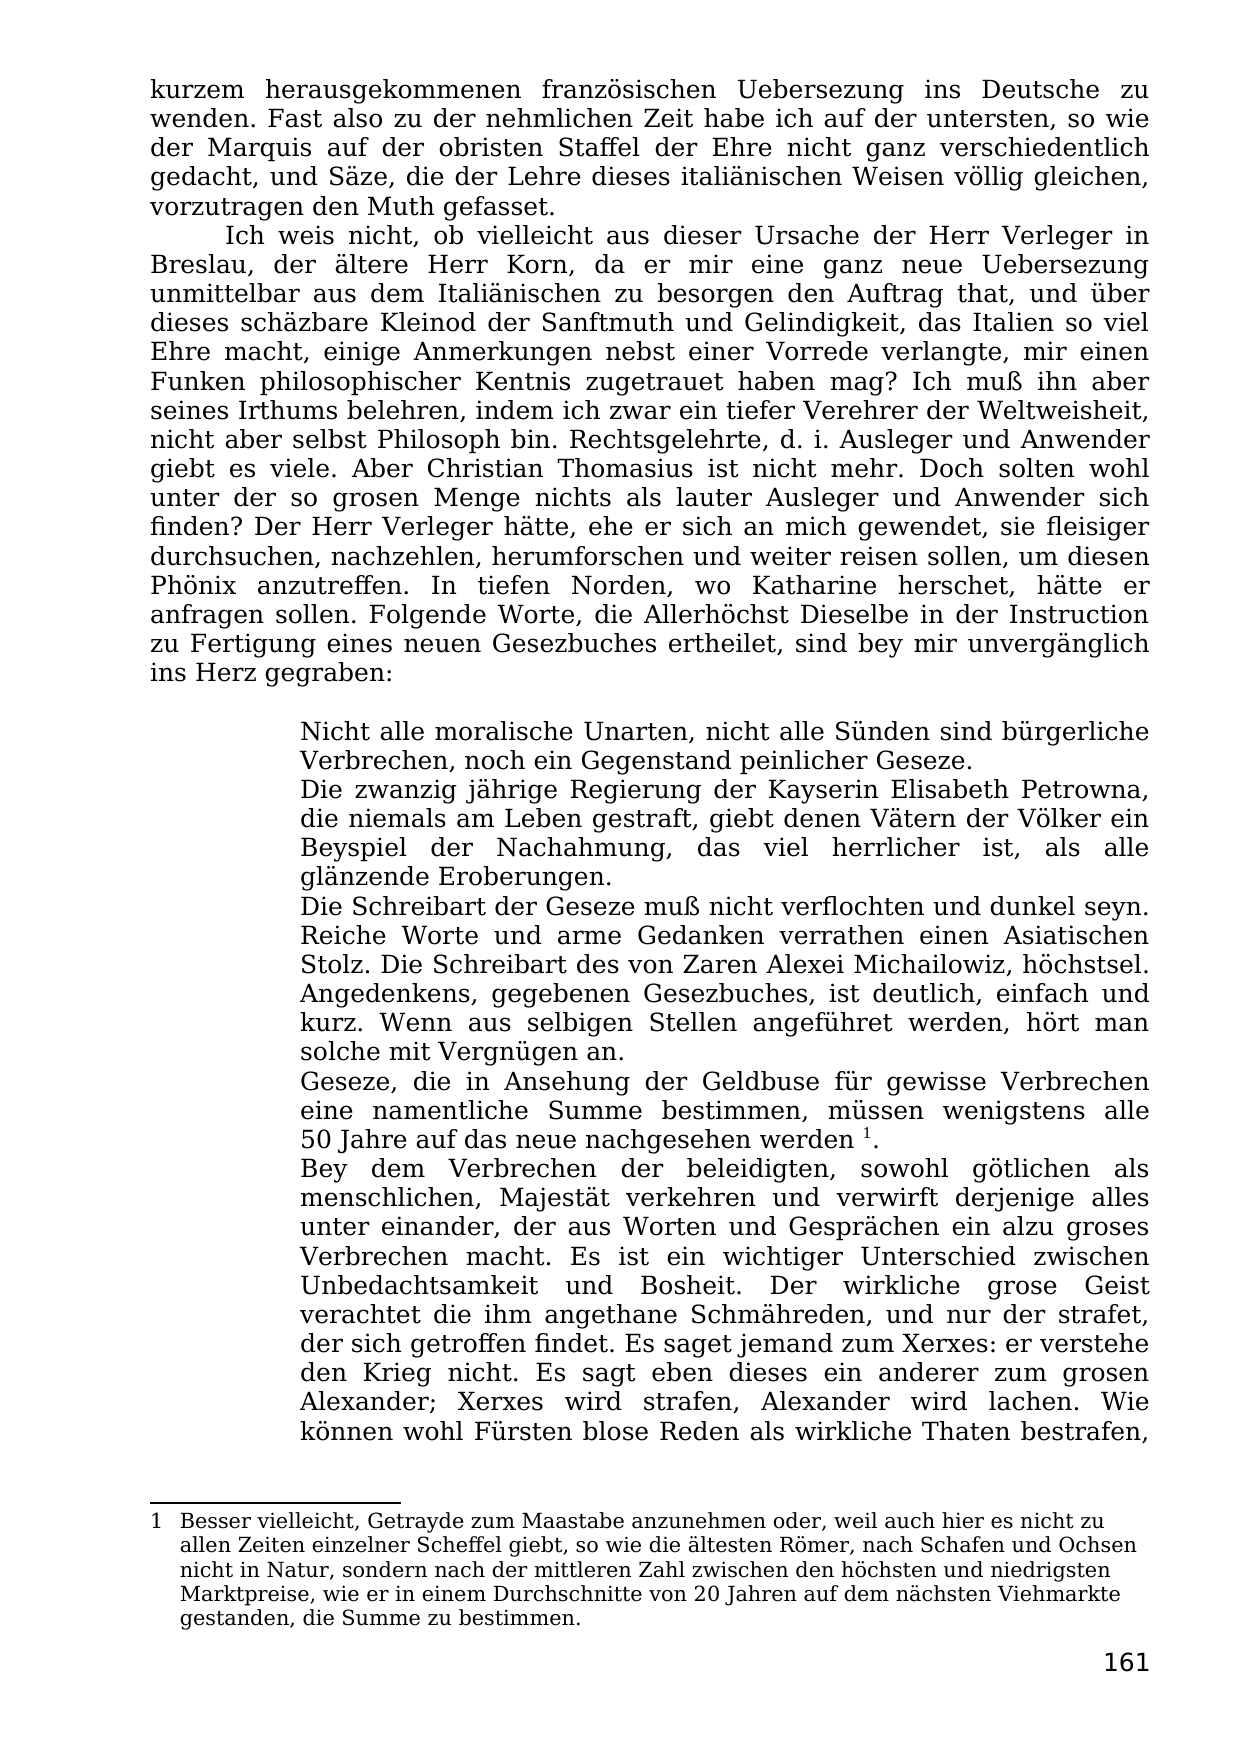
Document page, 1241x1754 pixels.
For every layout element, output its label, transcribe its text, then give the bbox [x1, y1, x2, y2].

text Die zwanzig jährige Regierung der Kayserin Elisabeth Petrowna, die niemals am Leben gestraft, giebt denen Vätern der Völker ein Beyspiel der Nachahmung, das viel herrlicher ist, als alle glänzende Eroberungen. [300, 775, 1151, 892]
text Besser vielleicht, Getrayde zum Maastabe anzunehmen oder, weil auch hier es nicht zu allen Zeiten einzelner Scheffel giebt, so wie die ältesten Römer, nach Schafen und Ochsen nicht in Natur, sondern nach der mittleren Zahl zwischen den höchsten und niedrigsten Marktpreise, wie er in einem Durchschnitte von 20 Jahren auf dem nächsten Viehmarkte gestanden, die Summe zu bestimmen. [150, 1509, 1151, 1631]
text Die Schreibart der Geseze muß nicht verflochten und dunkel seyn. Reiche Worte und arme Gedanken verrathen einen Asiatischen Stolz. Die Schreibart des von Zaren Alexei Michailowiz, höchstsel. Angedenkens, gegebenen Gesezbuches, ist deutlich, einfach und kurz. Wenn aus selbigen Stellen angeführet werden, hört man solche mit Vergnügen an. [300, 892, 1151, 1067]
text kurzem herausgekommenen französischen Uebersezung ins Deutsche zu wenden. Fast also zu der nehmlichen Zeit habe ich auf der untersten, so wie der Marquis auf der obristen Staffel der Ehre nicht ganz verschiedentlich gedacht, und Säze, die der Lehre dieses italiänischen Weisen völlig gleichen, vorzutragen den Muth gefasset. [150, 75, 1151, 221]
text Geseze, die in Ansehung der Geldbuse für gewisse Verbrechen eine namentliche Summe bestimmen, müssen wenigstens alle 50 Jahre auf das neue nachgesehen werden . [300, 1067, 1151, 1154]
text Nicht alle moralische Unarten, nicht alle Sünden sind bürgerliche Verbrechen, noch ein Gegenstand peinlicher Geseze. [300, 717, 1151, 775]
text Bey dem Verbrechen der beleidigten, sowohl götlichen als menschlichen, Majestät verkehren und verwirft derjenige alles unter einander, der aus Worten und Gesprächen ein alzu groses Verbrechen macht. Es ist ein wichtiger Unterschied zwischen Unbedachtsamkeit und Bosheit. Der wirkliche grose Geist verachtet die ihm angethane Schmähreden, und nur der strafet, der sich getroffen findet. Es saget jemand zum Xerxes: er verstehe den Krieg nicht. Es sagt eben dieses ein anderer zum grosen Alexander; Xerxes wird strafen, Alexander wird lachen. Wie können wohl Fürsten blose Reden als wirkliche Thaten bestrafen, [300, 1154, 1151, 1446]
text Ich weis nicht, ob vielleicht aus dieser Ursache der Herr Verleger in Breslau, der ältere Herr Korn, da er mir eine ganz neue Uebersezung unmittelbar aus dem Italiänischen zu besorgen den Auftrag that, und über dieses schäzbare Kleinod der Sanftmuth und Gelindigkeit, das Italien so viel Ehre macht, einige Anmerkungen nebst einer Vorrede verlangte, mir einen Funken philosophischer Kentnis zugetrauet haben mag? Ich muß ihn aber seines Irthums belehren, indem ich zwar ein tiefer Verehrer der Weltweisheit, nicht aber selbst Philosoph bin. Rechtsgelehrte, d. i. Ausleger und Anwender giebt es viele. Aber Christian Thomasius ist nicht mehr. Doch solten wohl unter der so grosen Menge nichts als lauter Ausleger und Anwender sich finden? Der Herr Verleger hätte, ehe er sich an mich gewendet, sie fleisiger durchsuchen, nachzehlen, herumforschen und weiter reisen sollen, um diesen Phönix anzutreffen. In tiefen Norden, wo Katharine herschet, hätte er anfragen sollen. Folgende Worte, die Allerhöchst Dieselbe in der Instruction zu Fertigung eines neuen Gesezbuches ertheilet, sind bey mir unvergänglich ins Herz gegraben: [150, 221, 1151, 687]
